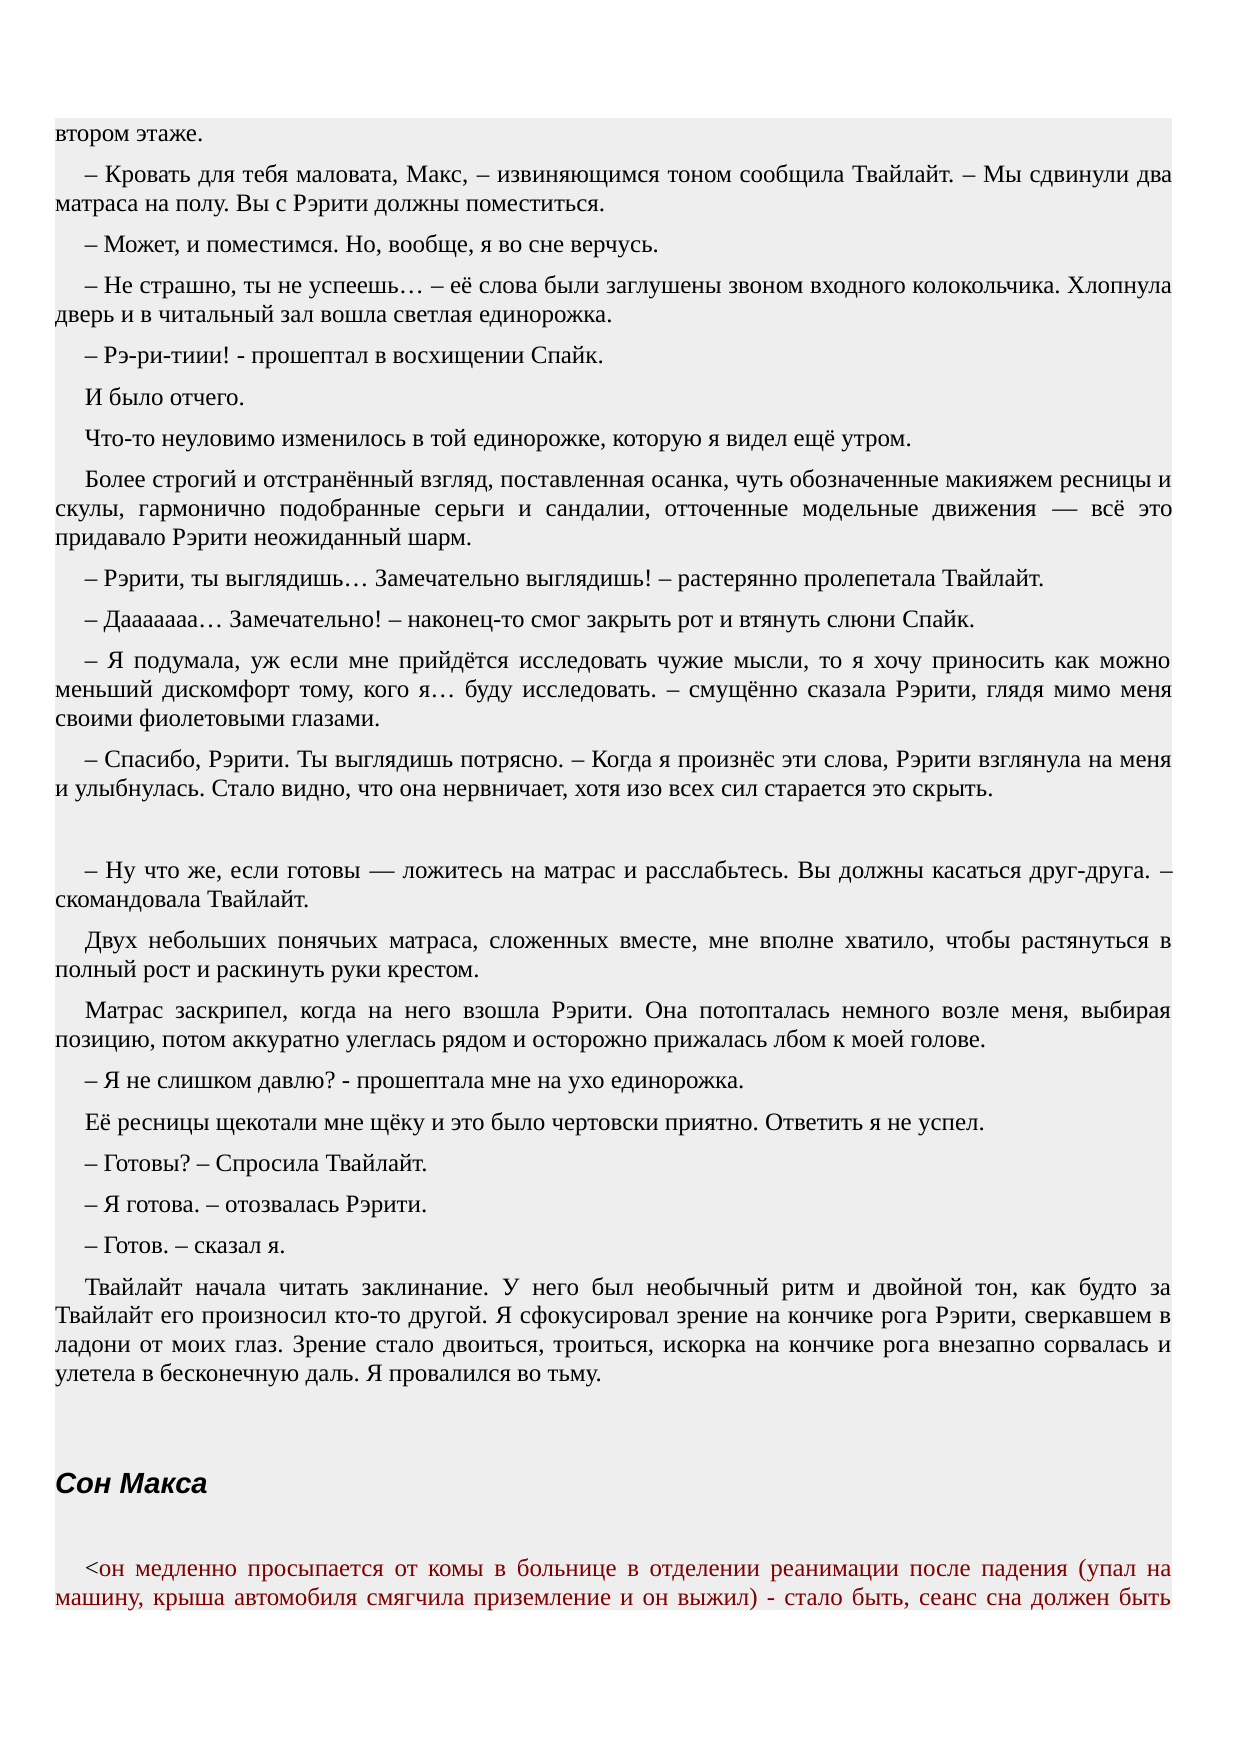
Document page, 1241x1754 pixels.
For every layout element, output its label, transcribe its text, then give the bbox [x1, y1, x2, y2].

text Твайлайт начала читать заклинание. У него был необычный ритм и двойной тон, как будто за Твайлайт его произносил кто-то другой. Я сфокусировал зрение на кончике рога Рэрити, сверкавшем в ладони от моих глаз. Зрение стало двоиться, троиться, искорка на кончике рога внезапно сорвалась и улетела в бесконечную даль. Я провалился во тьму. [55, 1272, 1172, 1387]
text – Я не слишком давлю? - прошептала мне на ухо единорожка. [55, 1066, 1172, 1094]
text – Может, и поместимся. Но, вообще, я во сне верчусь. [55, 229, 1172, 258]
text И было отчего. [55, 382, 1172, 411]
text – Рэ-ри-тиии! - прошептал в восхищении Спайк. [55, 341, 1172, 369]
text Двух небольших понячьих матраса, сложенных вместе, мне вполне хватило, чтобы растянуться в полный рост и раскинуть руки крестом. [55, 926, 1172, 983]
text – Кровать для тебя маловата, Макс, – извиняющимся тоном сообщила Твайлайт. – Мы сдвинули два матраса на полу. Вы с Рэрити должны поместиться. [55, 159, 1172, 217]
text <он медленно просыпается от комы в больнице в отделении реанимации после падения (упал на машину, крыша автомобиля смягчила приземление и он выжил) - стало быть, сеанс сна должен быть [55, 1553, 1172, 1610]
text – Готов. – сказал я. [55, 1231, 1172, 1259]
text – Спасибо, Рэрити. Ты выглядишь потрясно. – Когда я произнёс эти слова, Рэрити взглянула на меня и улыбнулась. Стало видно, что она нервничает, хотя изо всех сил старается это скрыть. [55, 744, 1172, 802]
subtitle Сон Макса [55, 1466, 1172, 1499]
text – Готовы? – Спросила Твайлайт. [55, 1148, 1172, 1177]
text – Я готова. – отозвалась Рэрити. [55, 1189, 1172, 1218]
text – Дааааааа… Замечательно! – наконец-то смог закрыть рот и втянуть слюни Спайк. [55, 604, 1172, 633]
text Что-то неуловимо изменилось в той единорожке, которую я видел ещё утром. [55, 423, 1172, 452]
text втором этаже. [55, 118, 1172, 147]
text – Рэрити, ты выглядишь… Замечательно выглядишь! – растерянно пролепетала Твайлайт. [55, 563, 1172, 592]
text Матрас заскрипел, когда на него взошла Рэрити. Она потопталась немного возле меня, выбирая позицию, потом аккуратно улеглась рядом и осторожно прижалась лбом к моей голове. [55, 996, 1172, 1053]
text Её ресницы щекотали мне щёку и это было чертовски приятно. Ответить я не успел. [55, 1107, 1172, 1136]
text – Я подумала, уж если мне прийдётся исследовать чужие мысли, то я хочу приносить как можно меньший дискомфорт тому, кого я… буду исследовать. – смущённо сказала Рэрити, глядя мимо меня своими фиолетовыми глазами. [55, 646, 1172, 732]
text – Ну что же, если готовы — ложитесь на матрас и расслабьтесь. Вы должны касаться друг-друга. – скомандовала Твайлайт. [55, 856, 1172, 913]
text Более строгий и отстранённый взгляд, поставленная осанка, чуть обозначенные макияжем ресницы и скулы, гармонично подобранные серьги и сандалии, отточенные модельные движения — всё это придавало Рэрити неожиданный шарм. [55, 464, 1172, 551]
text – Не страшно, ты не успеешь… – её слова были заглушены звоном входного колокольчика. Хлопнула дверь и в читальный зал вошла светлая единорожка. [55, 271, 1172, 328]
